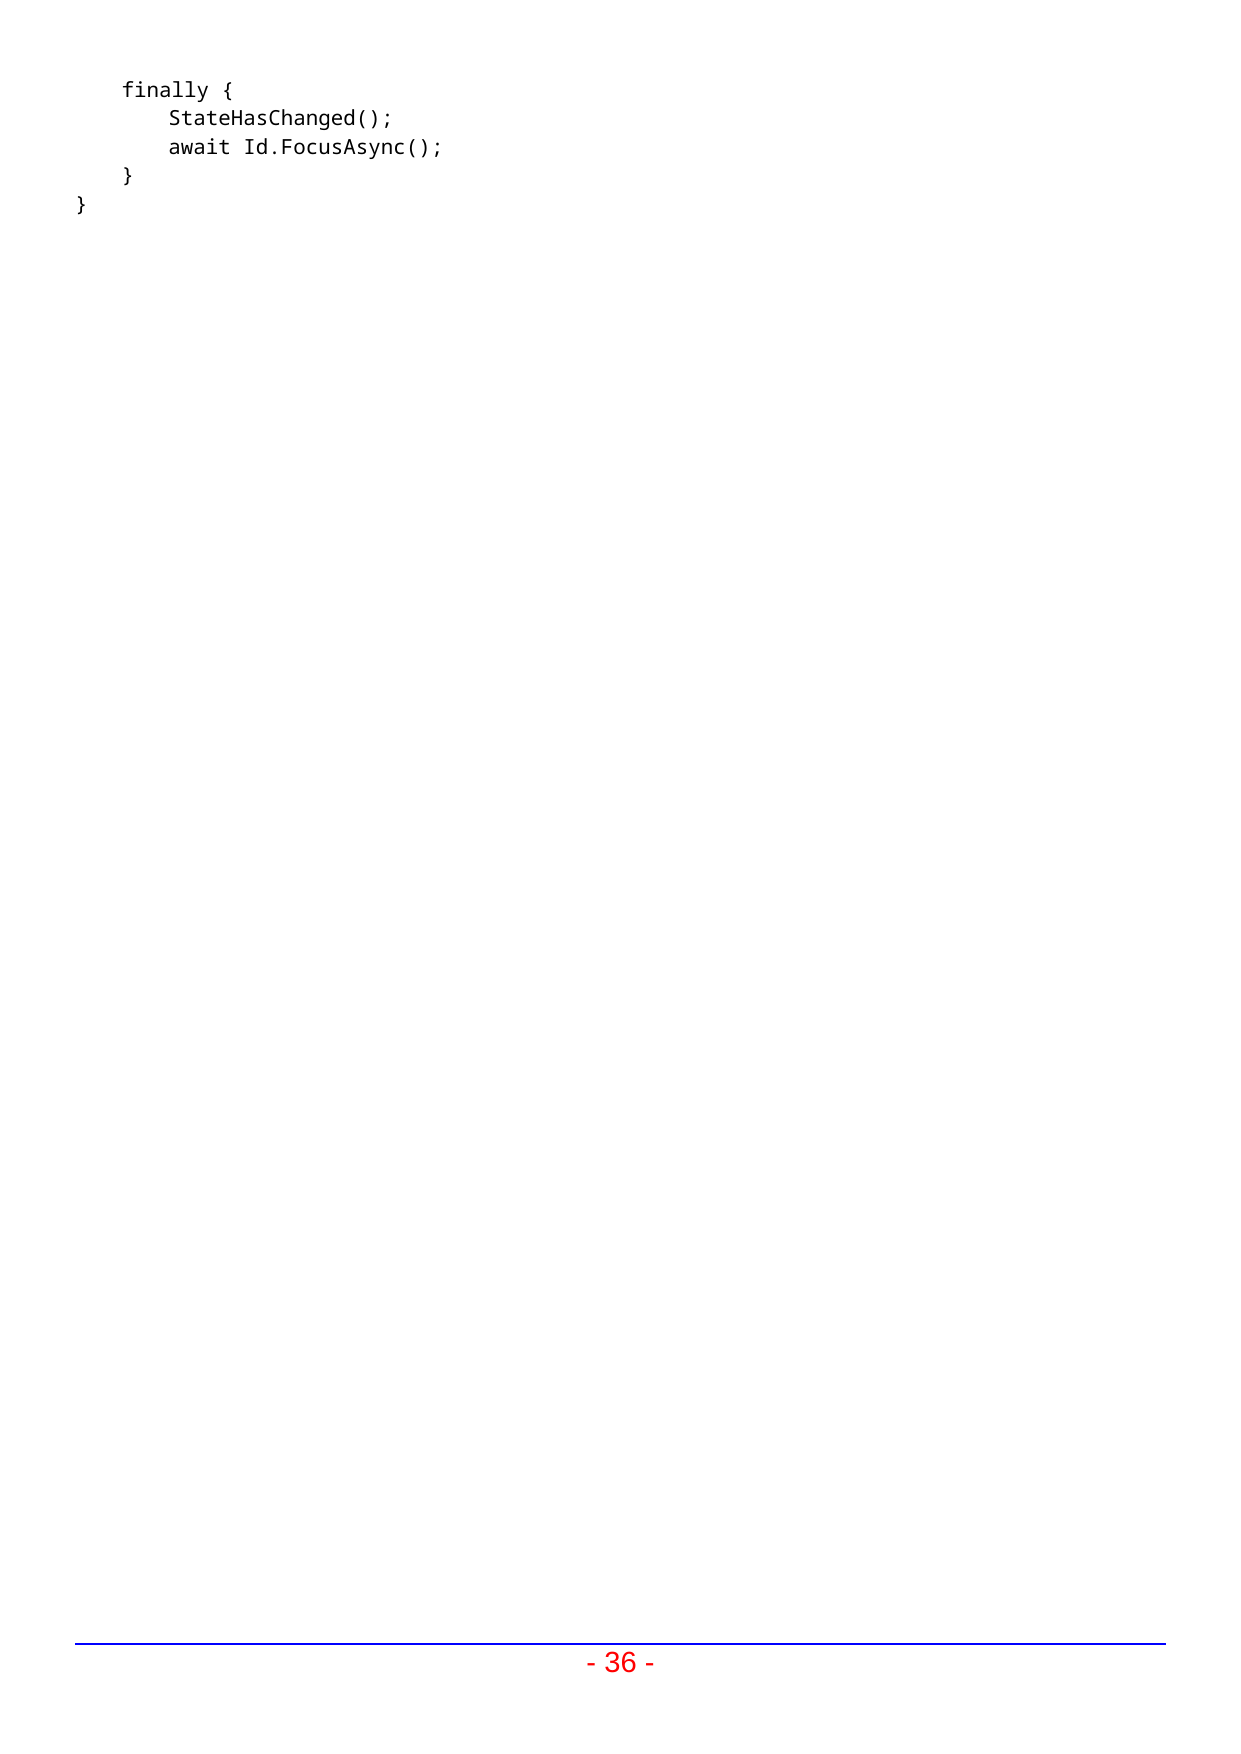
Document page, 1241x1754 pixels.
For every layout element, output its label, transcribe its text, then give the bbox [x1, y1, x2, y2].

text await Id.FocusAsync(); [75, 132, 1166, 160]
text } [75, 160, 1166, 189]
text finally { [75, 75, 1166, 103]
text StateHasChanged(); [75, 103, 1166, 132]
text } [75, 189, 1166, 217]
